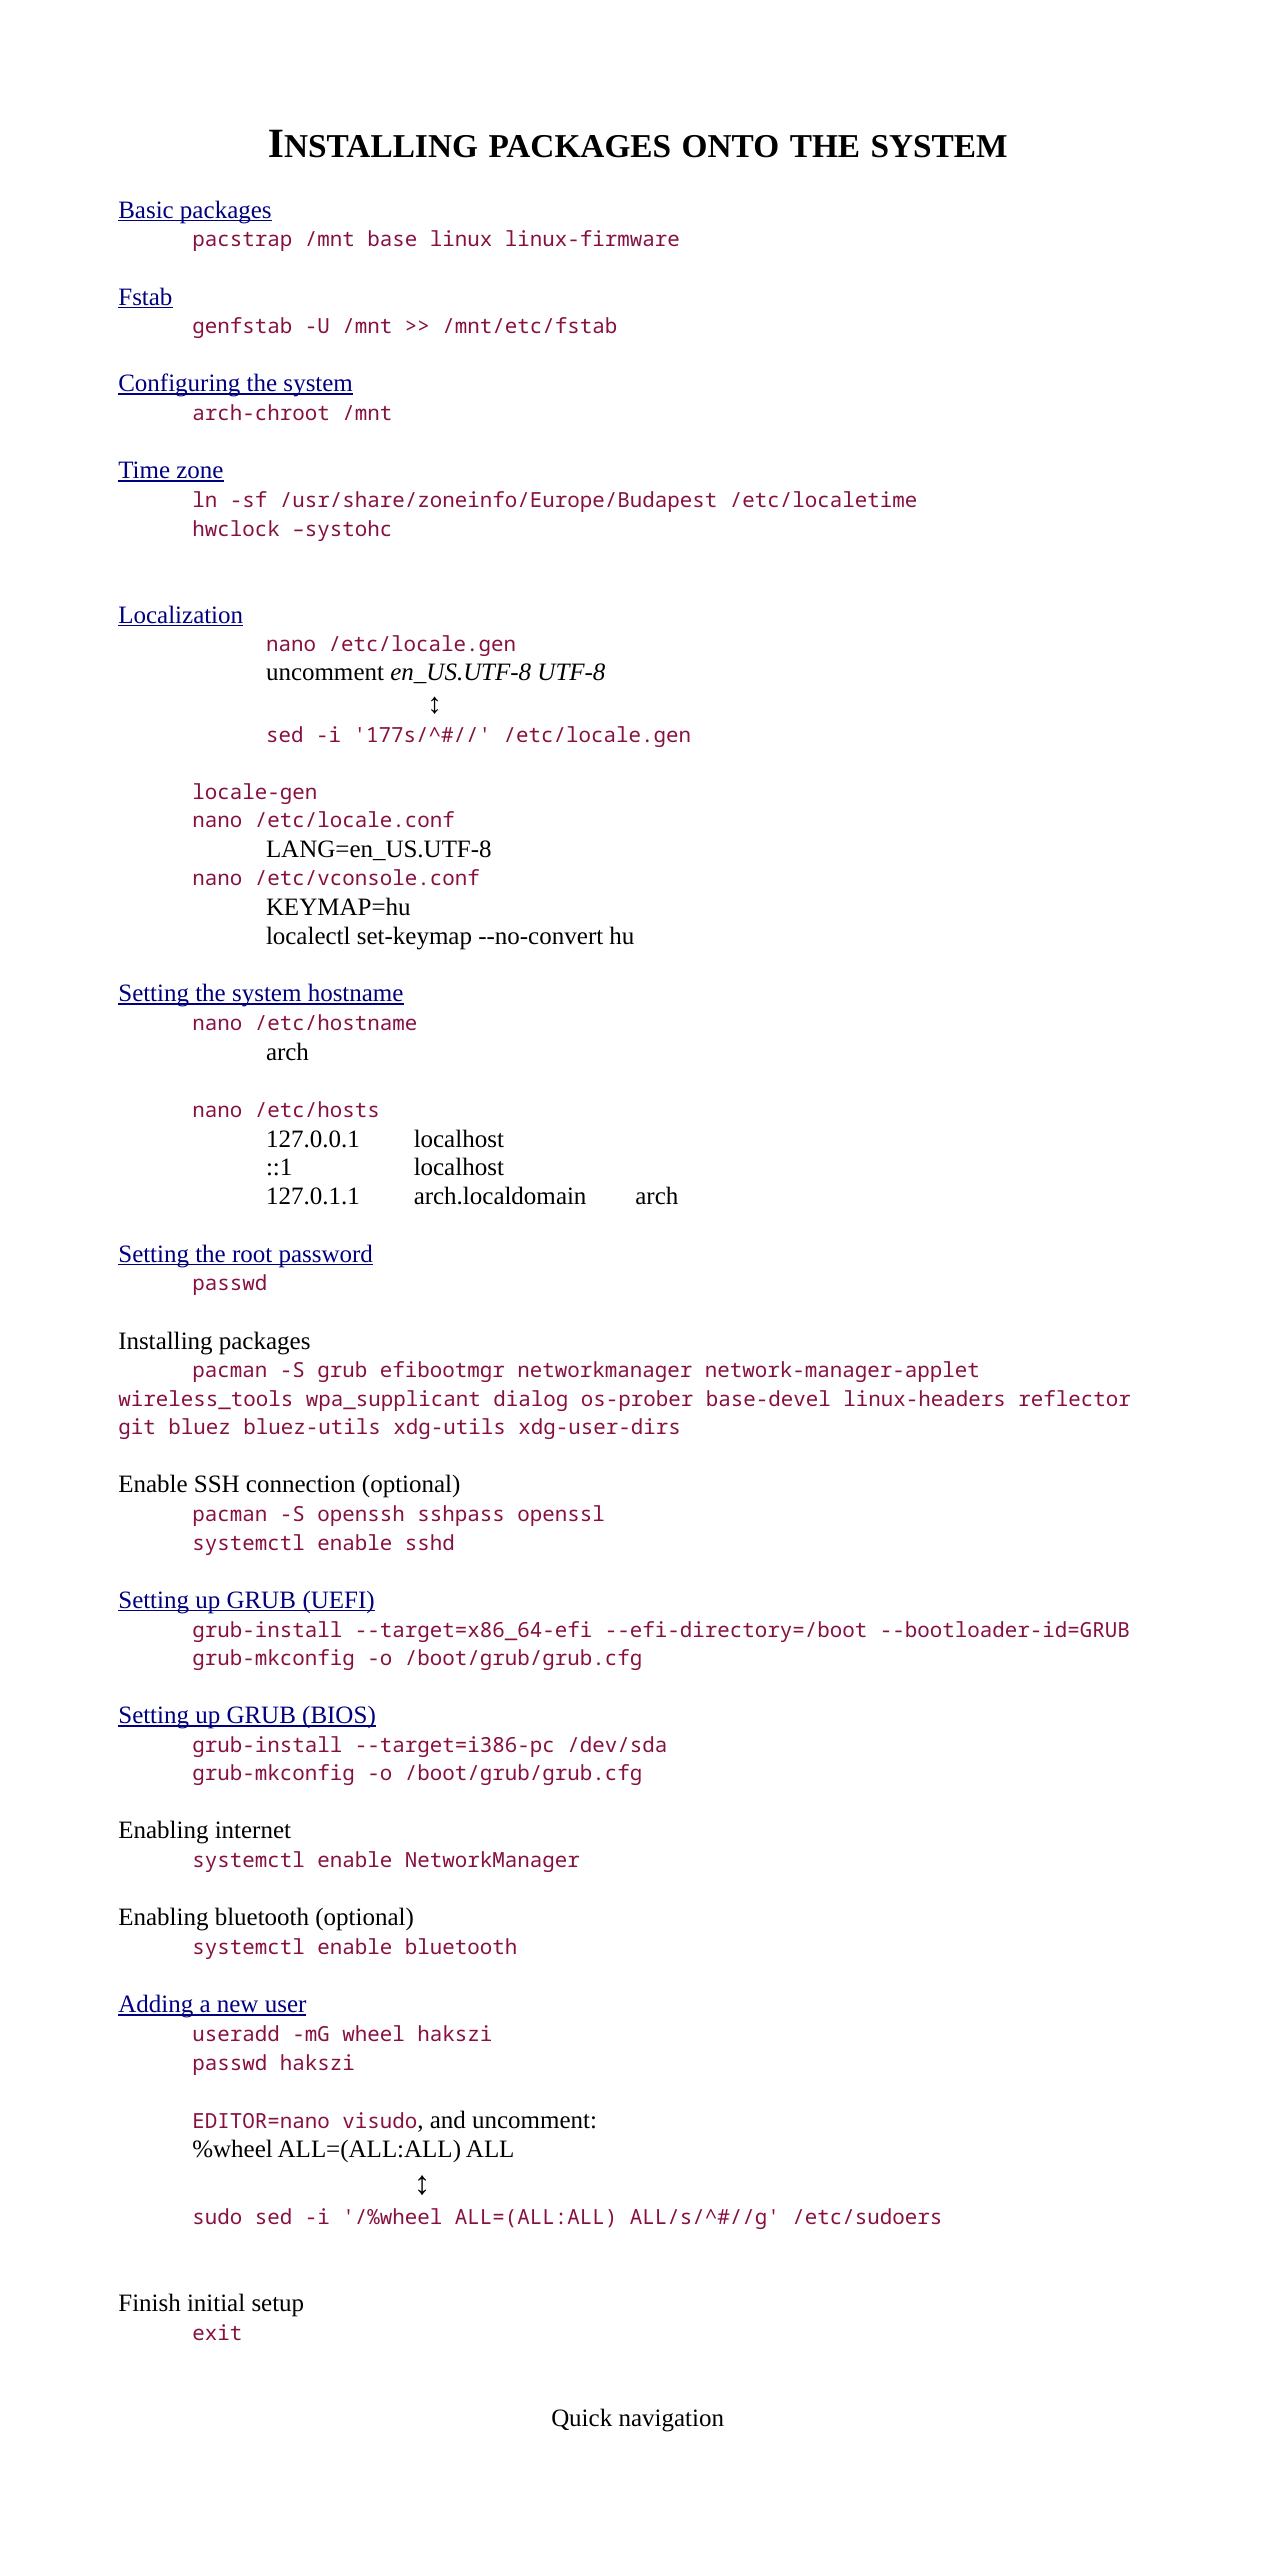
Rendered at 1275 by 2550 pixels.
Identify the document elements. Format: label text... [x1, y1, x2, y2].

text hwclock –systohc [118, 513, 1157, 543]
text pacman -S openssh sshpass openssl [118, 1498, 1157, 1528]
text ↕ [118, 687, 1157, 720]
text useradd -mG wheel hakszi [118, 2018, 1157, 2048]
text nano /etc/locale.gen [118, 629, 1157, 657]
text nano /etc/vconsole.conf [118, 863, 1157, 892]
text grub-mkconfig -o /boot/grub/grub.cfg [118, 1758, 1157, 1787]
text grub-install --target=x86_64-efi --efi-directory=/boot --bootloader-id=GRUB [118, 1614, 1157, 1643]
text systemctl enable sshd [118, 1528, 1157, 1556]
text Setting up GRUB (BIOS) [118, 1700, 1157, 1729]
text localectl set-keymap --no-convert hu [118, 921, 1157, 950]
text LANG=en_US.UTF-8 [118, 834, 1157, 863]
text locale-gen [118, 777, 1157, 806]
text exit [118, 2317, 1157, 2346]
text grub-mkconfig -o /boot/grub/grub.cfg [118, 1643, 1157, 1672]
text systemctl enable NetworkManager [118, 1844, 1157, 1874]
text systemctl enable bluetooth [118, 1931, 1157, 1961]
text arch-chroot /mnt [118, 397, 1157, 427]
text Localization [118, 600, 1157, 629]
text passwd [118, 1267, 1157, 1297]
text 127.0.0.1 localhost [118, 1124, 1157, 1152]
text Configuring the system [118, 368, 1157, 397]
text passwd hakszi [118, 2048, 1157, 2076]
text sudo sed -i '/%wheel ALL=(ALL:ALL) ALL/s/^#//g' /etc/sudoers [118, 2201, 1157, 2231]
text Installing packages [118, 1326, 1157, 1354]
text pacman -S grub efibootmgr networkmanager network-manager-applet wireless_tools wpa_supplicant dialog os-prober base-devel linux-headers reflector git bluez bluez-utils xdg-utils xdg-user-dirs [118, 1354, 1157, 1441]
text nano /etc/hostname [118, 1007, 1157, 1037]
text KEYMAP=hu [118, 892, 1157, 921]
text ln -sf /usr/share/zoneinfo/Europe/Budapest /etc/localetime [118, 484, 1157, 513]
text nano /etc/locale.conf [118, 806, 1157, 834]
text Enabling bluetooth (optional) [118, 1902, 1157, 1931]
text pacstrap /mnt base linux linux-firmware [118, 223, 1157, 253]
text Finish initial setup [118, 2288, 1157, 2317]
text Fstab [118, 282, 1157, 311]
text Basic packages [118, 195, 1157, 223]
text EDITOR=nano visudo, and uncomment: [118, 2105, 1157, 2134]
text uncomment en_US.UTF-8 UTF-8 [118, 657, 1157, 687]
text ↕ [118, 2163, 1157, 2201]
text grub-install --target=i386-pc /dev/sda [118, 1729, 1157, 1758]
text Time zone [118, 455, 1157, 484]
text nano /etc/hosts [118, 1094, 1157, 1124]
text arch [118, 1037, 1157, 1066]
text %wheel ALL=(ALL:ALL) ALL [118, 2134, 1157, 2163]
text Enabling internet [118, 1816, 1157, 1844]
text Setting the root password [118, 1239, 1157, 1267]
text 127.0.1.1 arch.localdomain arch [118, 1181, 1157, 1210]
text ::1 localhost [118, 1152, 1157, 1181]
text Enable SSH connection (optional) [118, 1469, 1157, 1498]
text Adding a new user [118, 1989, 1157, 2018]
text Setting the system hostname [118, 978, 1157, 1007]
text Installing packages onto the system [118, 118, 1157, 166]
text genfstab -U /mnt >> /mnt/etc/fstab [118, 311, 1157, 340]
text Setting up GRUB (UEFI) [118, 1585, 1157, 1614]
text sed -i '177s/^#//' /etc/locale.gen [118, 720, 1157, 749]
